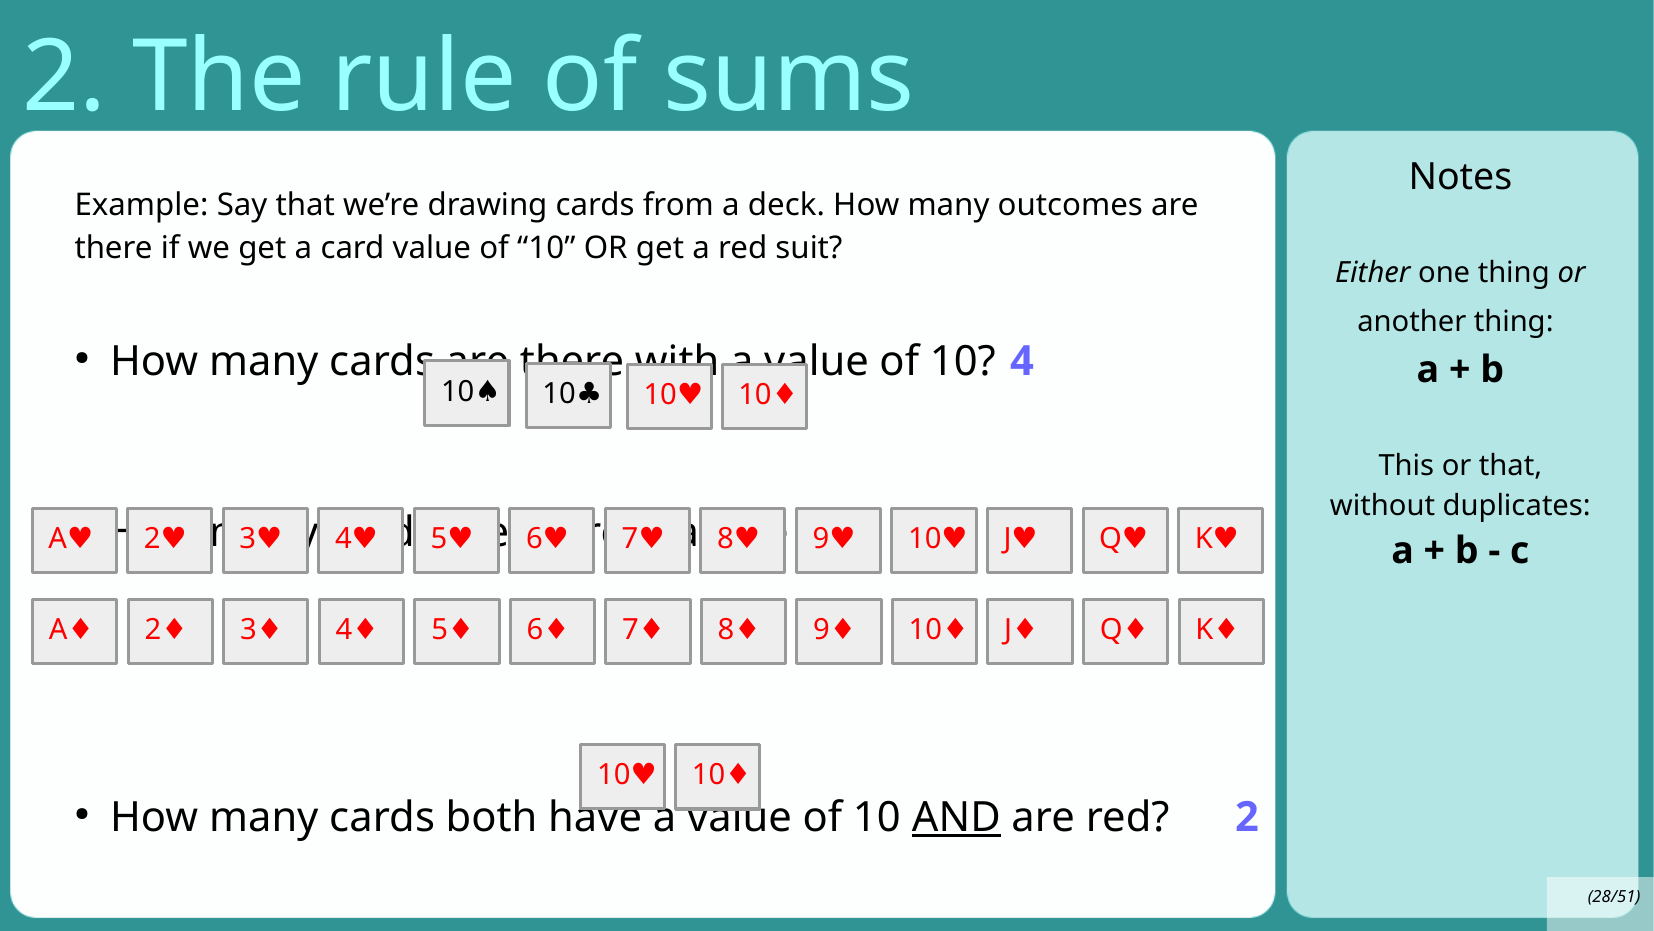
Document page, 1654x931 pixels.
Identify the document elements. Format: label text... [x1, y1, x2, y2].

text_box 5♦ [414, 599, 500, 664]
text_box J♦ [987, 599, 1073, 664]
text_box K♦ [1179, 599, 1264, 664]
text_box 6♦ [510, 599, 595, 664]
text_box (<number>/51) [1546, 877, 1654, 931]
text_box 2♦ [128, 599, 213, 664]
picture [0, 0, 1654, 931]
title 2. The rule of sums [22, 13, 1511, 130]
text_box A♥ [32, 508, 117, 573]
text_box 3♦ [223, 599, 308, 664]
text_box 7♦ [605, 599, 691, 664]
text_box 9♦ [796, 599, 882, 664]
text_box Notes Either one thing or another thing: a + b This or that, without duplicates: a + b - c [1290, 141, 1631, 661]
text_box J♥ [987, 508, 1072, 573]
text_box 10♥ [580, 744, 665, 809]
text_box 9♥ [796, 508, 881, 573]
text_box 6♥ [509, 508, 594, 573]
text_box Q♥ [1083, 508, 1168, 573]
text_box 3♥ [223, 508, 308, 573]
text_box 5♥ [414, 508, 499, 573]
text_box Example: Say that we’re drawing cards from a deck. How many outcomes are there if we get a card value of “10” OR get a red suit? How many cards are there with a value of 10? 4 How many cards are there that are red? 26 How many cards both have a value of 10 AND are red? 2 Using the rule of sums with overlap, what’s the answer? 4 + 26 – 2 = 28 [74, 182, 1265, 869]
text_box 10♦ [722, 364, 807, 429]
text_box 10♥ [627, 364, 712, 429]
text_box K♥ [1178, 508, 1263, 573]
text_box A♦ [32, 599, 117, 664]
text_box 4♦ [319, 599, 404, 664]
text_box 10♠ [424, 360, 509, 426]
text_box 10♦ [675, 744, 760, 809]
text_box 4♥ [318, 508, 403, 573]
text_box 10♣ [526, 363, 611, 428]
text_box Q♦ [1083, 599, 1168, 664]
text_box 2♥ [127, 508, 212, 573]
text_box 8♥ [700, 508, 785, 573]
text_box 8♦ [701, 599, 786, 664]
text_box 10♦ [892, 599, 977, 664]
text_box 7♥ [605, 508, 690, 573]
text_box 10♥ [891, 508, 977, 573]
